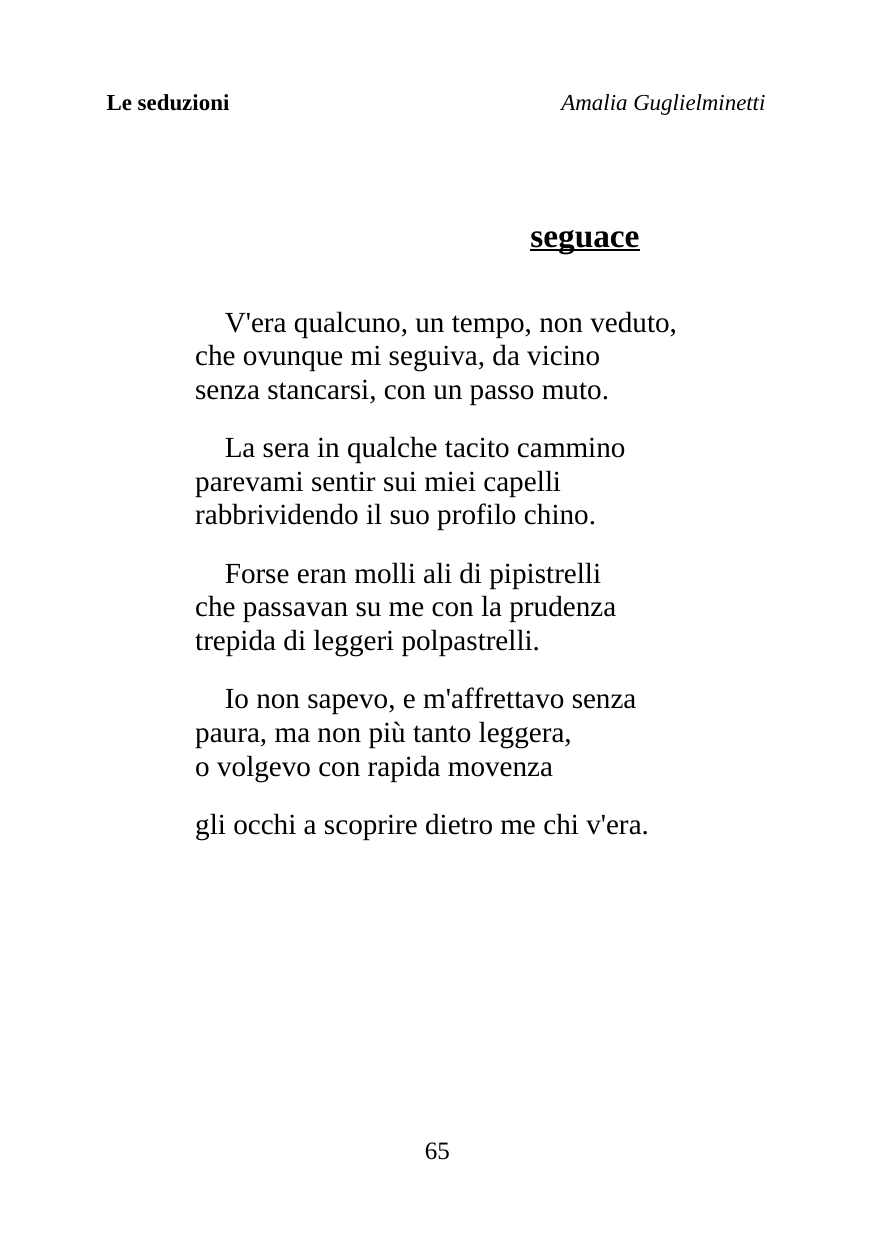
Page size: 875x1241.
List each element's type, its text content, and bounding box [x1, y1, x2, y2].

text V'era qualcuno, un tempo, non veduto, che ovunque mi seguiva, da vicino senza stancarsi, con un passo muto. [195, 305, 768, 405]
subtitle seguace [402, 216, 768, 255]
text gli occhi a scoprire dietro me chi v'era. [195, 807, 768, 841]
text La sera in qualche tacito cammino parevami sentir sui miei capelli rabbrividendo il suo profilo chino. [195, 430, 768, 531]
text Io non sapevo, e m'affrettavo senza paura, ma non più tanto leggera, o volgevo con rapida movenza [195, 682, 768, 782]
text Forse eran molli ali di pipistrelli che passavan su me con la prudenza trepida di leggeri polpastrelli. [195, 556, 768, 657]
